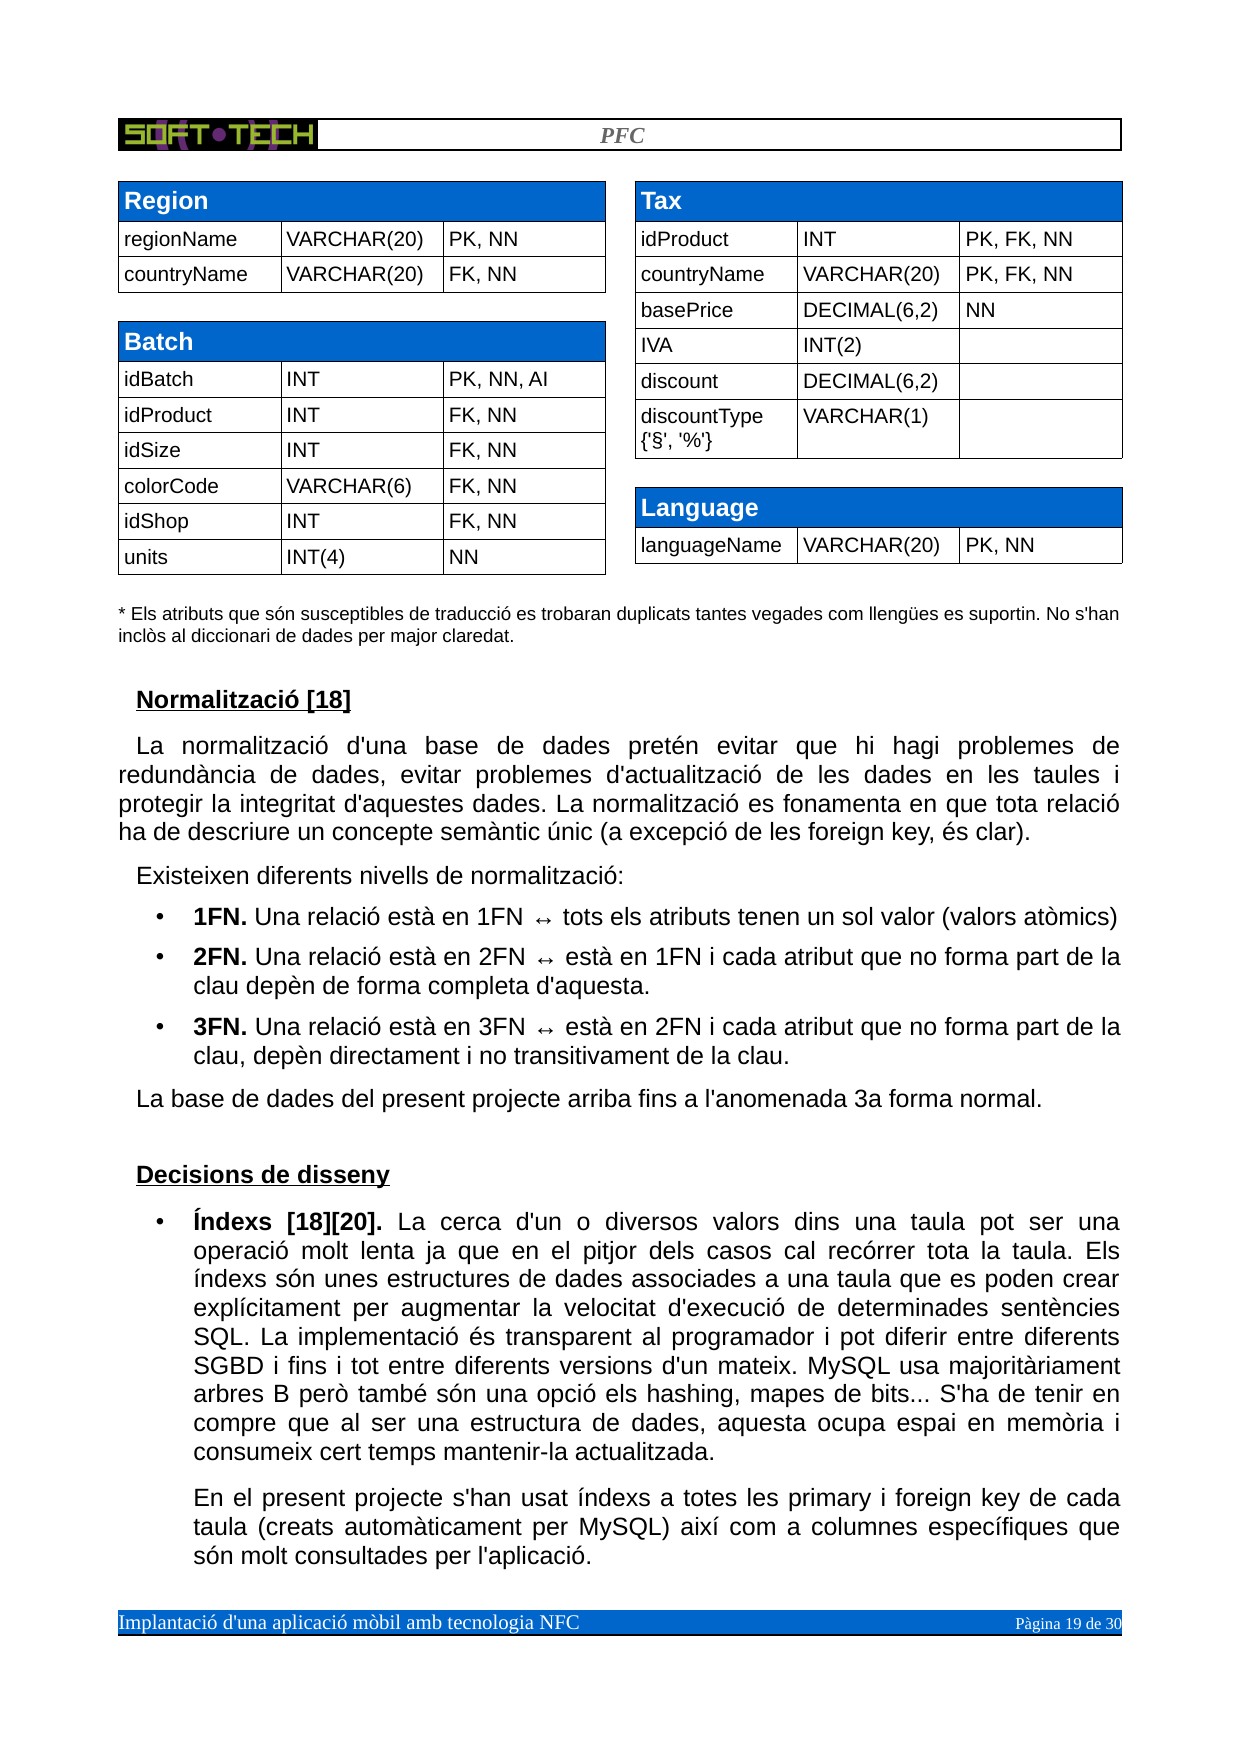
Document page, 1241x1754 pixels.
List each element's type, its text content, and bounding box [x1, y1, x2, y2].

text Existeixen diferents nivells de normalització: [118, 861, 1122, 890]
table_cell VARCHAR(6) [282, 469, 443, 503]
list Índexs [18][20]. La cerca d'un o diversos valors dins una taula pot ser una operació molt lenta ja que en el pitjor dels casos cal recórrer tota la taula. Els índexs són unes estructures de dades associades a una taula que es poden crear explícitament per augmentar la velocitat d'execució de determinades sentències SQL. La implementació és transparent al programador i pot diferir entre diferents SGBD i fins i tot entre diferents versions d'un mateix. MySQL usa majoritàriament arbres B però també són una opció els hashing, mapes de bits... S'ha de tenir en compre que al ser una estructura de dades, aquesta ocupa espai en memòria i consumeix cert temps mantenir-la actualitzada. [156, 1207, 1122, 1466]
table_cell PK, FK, NN [960, 222, 1122, 256]
picture [120, 120, 318, 150]
table_cell DECIMAL(6,2) [798, 364, 959, 398]
table_cell idSize [119, 433, 281, 468]
table_cell INT [798, 222, 959, 256]
table_cell FK, NN [444, 504, 605, 539]
text * Els atributs que són susceptibles de traducció es trobaran duplicats tantes vegades com llengües es suportin. No s'han inclòs al diccionari de dades per major claredat. [118, 603, 1122, 646]
table_cell discountType {'§', '%'} [636, 400, 797, 458]
table_header Language [636, 488, 1122, 527]
table_cell languageName [636, 528, 797, 563]
table_cell [960, 400, 1122, 458]
table_cell regionName [119, 222, 281, 256]
table_cell discount [636, 364, 797, 398]
list 2FN. Una relació està en 2FN ↔ està en 1FN i cada atribut que no forma part de la clau depèn de forma completa d'aquesta. [156, 942, 1122, 1000]
table_header Region [119, 182, 605, 221]
table_cell idShop [119, 504, 281, 539]
table_cell FK, NN [444, 257, 605, 292]
text Normalització [18] [118, 685, 1122, 713]
text Decisions de disseny [118, 1160, 1122, 1189]
table_cell VARCHAR(20) [282, 257, 443, 292]
table_cell INT [282, 433, 443, 468]
list En el present projecte s'han usat índexs a totes les primary i foreign key de cada taula (creats automàticament per MySQL) així com a columnes específiques que són molt consultades per l'aplicació. [156, 1483, 1122, 1569]
table_cell PK, FK, NN [960, 257, 1122, 292]
table_header Batch [119, 322, 605, 361]
list 3FN. Una relació està en 3FN ↔ està en 2FN i cada atribut que no forma part de la clau, depèn directament i no transitivament de la clau. [156, 1012, 1122, 1069]
table_cell colorCode [119, 469, 281, 503]
table_cell INT [282, 398, 443, 432]
table_cell PK, NN [444, 222, 605, 256]
table_cell countryName [636, 257, 797, 292]
table_cell basePrice [636, 293, 797, 327]
table_cell idProduct [636, 222, 797, 256]
table_cell DECIMAL(6,2) [798, 293, 959, 327]
table_cell VARCHAR(1) [798, 400, 959, 458]
table_cell FK, NN [444, 433, 605, 468]
table_cell INT(2) [798, 329, 959, 363]
table_cell PK, NN [960, 528, 1122, 563]
table_cell [960, 364, 1122, 398]
table_cell VARCHAR(20) [798, 257, 959, 292]
table_cell INT [282, 362, 443, 397]
table_cell IVA [636, 329, 797, 363]
list 1FN. Una relació està en 1FN ↔ tots els atributs tenen un sol valor (valors atòmics) [156, 902, 1122, 930]
table_cell FK, NN [444, 398, 605, 432]
table_cell NN [444, 540, 605, 574]
table_cell VARCHAR(20) [798, 528, 959, 563]
table_cell NN [960, 293, 1122, 327]
text La base de dades del present projecte arriba fins a l'anomenada 3a forma normal. [118, 1084, 1122, 1113]
table_cell PK, NN, AI [444, 362, 605, 397]
table_cell VARCHAR(20) [282, 222, 443, 256]
table_cell [960, 329, 1122, 363]
text La normalització d'una base de dades pretén evitar que hi hagi problemes de redundància de dades, evitar problemes d'actualització de les dades en les taules i protegir la integritat d'aquestes dades. La normalització es fonamenta en que tota relació ha de descriure un concepte semàntic únic (a excepció de les foreign key, és clar). [118, 731, 1122, 846]
table_cell FK, NN [444, 469, 605, 503]
table_cell idBatch [119, 362, 281, 397]
table_cell units [119, 540, 281, 574]
table_cell INT(4) [282, 540, 443, 574]
table_header Tax [636, 182, 1122, 221]
table_cell countryName [119, 257, 281, 292]
table_cell INT [282, 504, 443, 539]
table_cell idProduct [119, 398, 281, 432]
